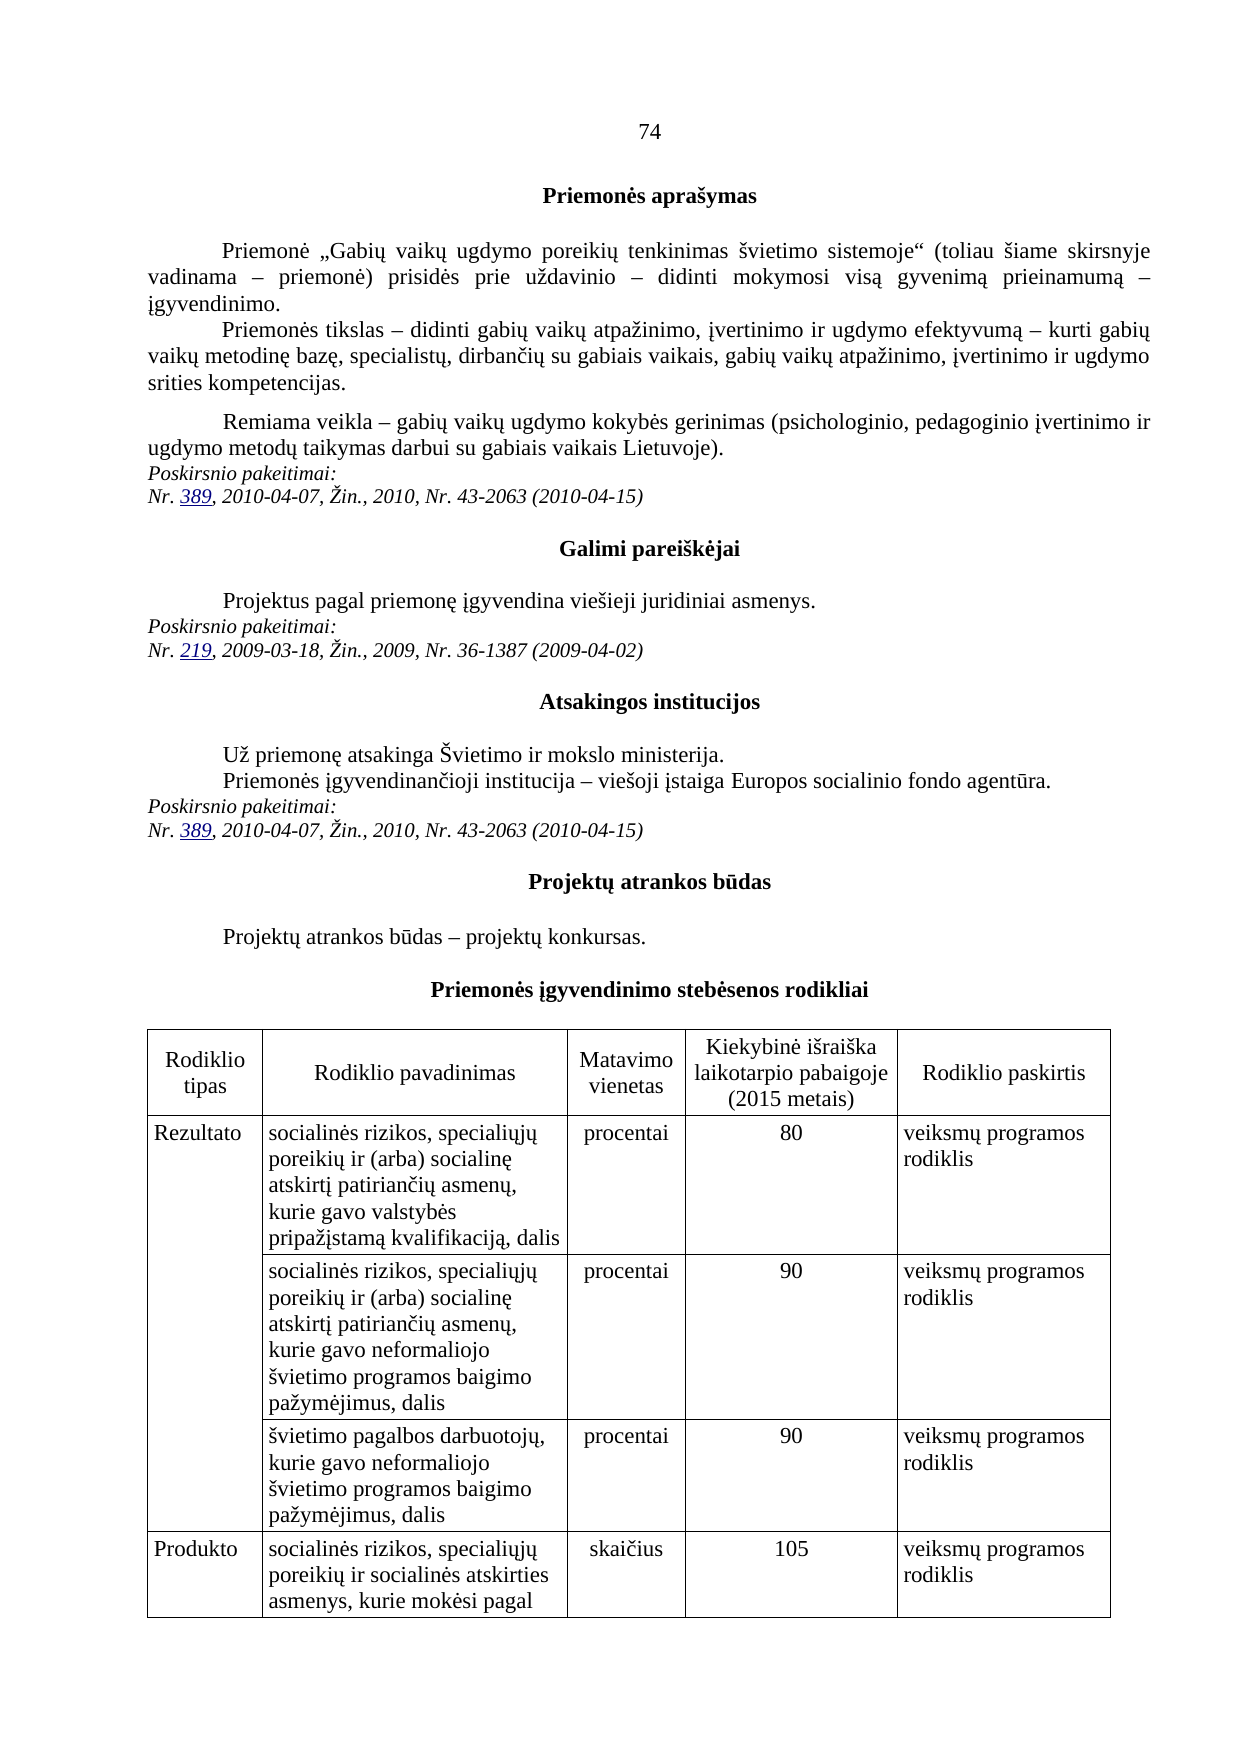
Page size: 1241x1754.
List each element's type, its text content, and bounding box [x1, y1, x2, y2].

text Remiama veikla – gabių vaikų ugdymo kokybės gerinimas (psichologinio, pedagoginio įvertinimo ir ugdymo metodų taikymas darbui su gabiais vaikais Lietuvoje). [148, 408, 1152, 460]
table_cell socialinės rizikos, specialiųjų poreikių ir socialinės atskirties asmenys, kurie mokėsi pagal [263, 1532, 567, 1617]
text Priemonės tikslas – didinti gabių vaikų atpažinimo, įvertinimo ir ugdymo efektyvumą – kurti gabių vaikų metodinę bazę, specialistų, dirbančių su gabiais vaikais, gabių vaikų atpažinimo, įvertinimo ir ugdymo srities kompetencijas. [148, 316, 1152, 395]
table_cell veiksmų programos rodiklis [898, 1532, 1110, 1617]
table_cell socialinės rizikos, specialiųjų poreikių ir (arba) socialinę atskirtį patiriančių asmenų, kurie gavo neformaliojo švietimo programos baigimo pažymėjimus, dalis [263, 1255, 567, 1418]
table_cell 90 [686, 1255, 897, 1418]
text Projektų atrankos būdas – projektų konkursas. [148, 923, 1152, 950]
text Priemonė „Gabių vaikų ugdymo poreikių tenkinimas švietimo sistemoje“ (toliau šiame skirsnyje vadinama – priemonė) prisidės prie uždavinio – didinti mokymosi visą gyvenimą prieinamumą – įgyvendinimo. [148, 237, 1152, 316]
text Nr. 219, 2009-03-18, Žin., 2009, Nr. 36-1387 (2009-04-02) [148, 638, 1152, 662]
table_header Rodiklio tipas [148, 1030, 262, 1115]
table_cell procentai [568, 1255, 685, 1418]
text Už priemonę atsakinga Švietimo ir mokslo ministerija. [148, 741, 1152, 767]
table_cell socialinės rizikos, specialiųjų poreikių ir (arba) socialinę atskirtį patiriančių asmenų, kurie gavo valstybės pripažįstamą kvalifikaciją, dalis [263, 1116, 567, 1253]
text Priemonės aprašymas [148, 182, 1152, 208]
table_header Rodiklio pavadinimas [263, 1030, 567, 1115]
table_cell 105 [686, 1532, 897, 1617]
table_cell veiksmų programos rodiklis [898, 1255, 1110, 1418]
text Priemonės įgyvendinimo stebėsenos rodikliai [148, 976, 1152, 1002]
text Poskirsnio pakeitimai: [148, 460, 1152, 484]
text Poskirsnio pakeitimai: [148, 614, 1152, 638]
table_cell veiksmų programos rodiklis [898, 1420, 1110, 1531]
table_header Kiekybinė išraiška laikotarpio pabaigoje (2015 metais) [686, 1030, 897, 1115]
table_header Rodiklio paskirtis [898, 1030, 1110, 1115]
text Nr. 389, 2010-04-07, Žin., 2010, Nr. 43-2063 (2010-04-15) [148, 818, 1152, 842]
text Poskirsnio pakeitimai: [148, 794, 1152, 818]
table_cell švietimo pagalbos darbuotojų, kurie gavo neformaliojo švietimo programos baigimo pažymėjimus, dalis [263, 1420, 567, 1531]
text Galimi pareiškėjai [148, 535, 1152, 561]
table_header Matavimo vienetas [568, 1030, 685, 1115]
table_cell veiksmų programos rodiklis [898, 1116, 1110, 1253]
table_cell Produkto [148, 1532, 262, 1617]
text Projektų atrankos būdas [148, 868, 1152, 895]
table_cell procentai [568, 1420, 685, 1531]
table_cell 80 [686, 1116, 897, 1253]
text Priemonės įgyvendinančioji institucija – viešoji įstaiga Europos socialinio fondo agentūra. [148, 767, 1152, 794]
text Atsakingos institucijos [148, 688, 1152, 715]
table_cell 90 [686, 1420, 897, 1531]
table_cell skaičius [568, 1532, 685, 1617]
text Projektus pagal priemonę įgyvendina viešieji juridiniai asmenys. [148, 588, 1152, 614]
text Nr. 389, 2010-04-07, Žin., 2010, Nr. 43-2063 (2010-04-15) [148, 484, 1152, 508]
table_cell procentai [568, 1116, 685, 1253]
table_cell Rezultato [148, 1116, 262, 1531]
